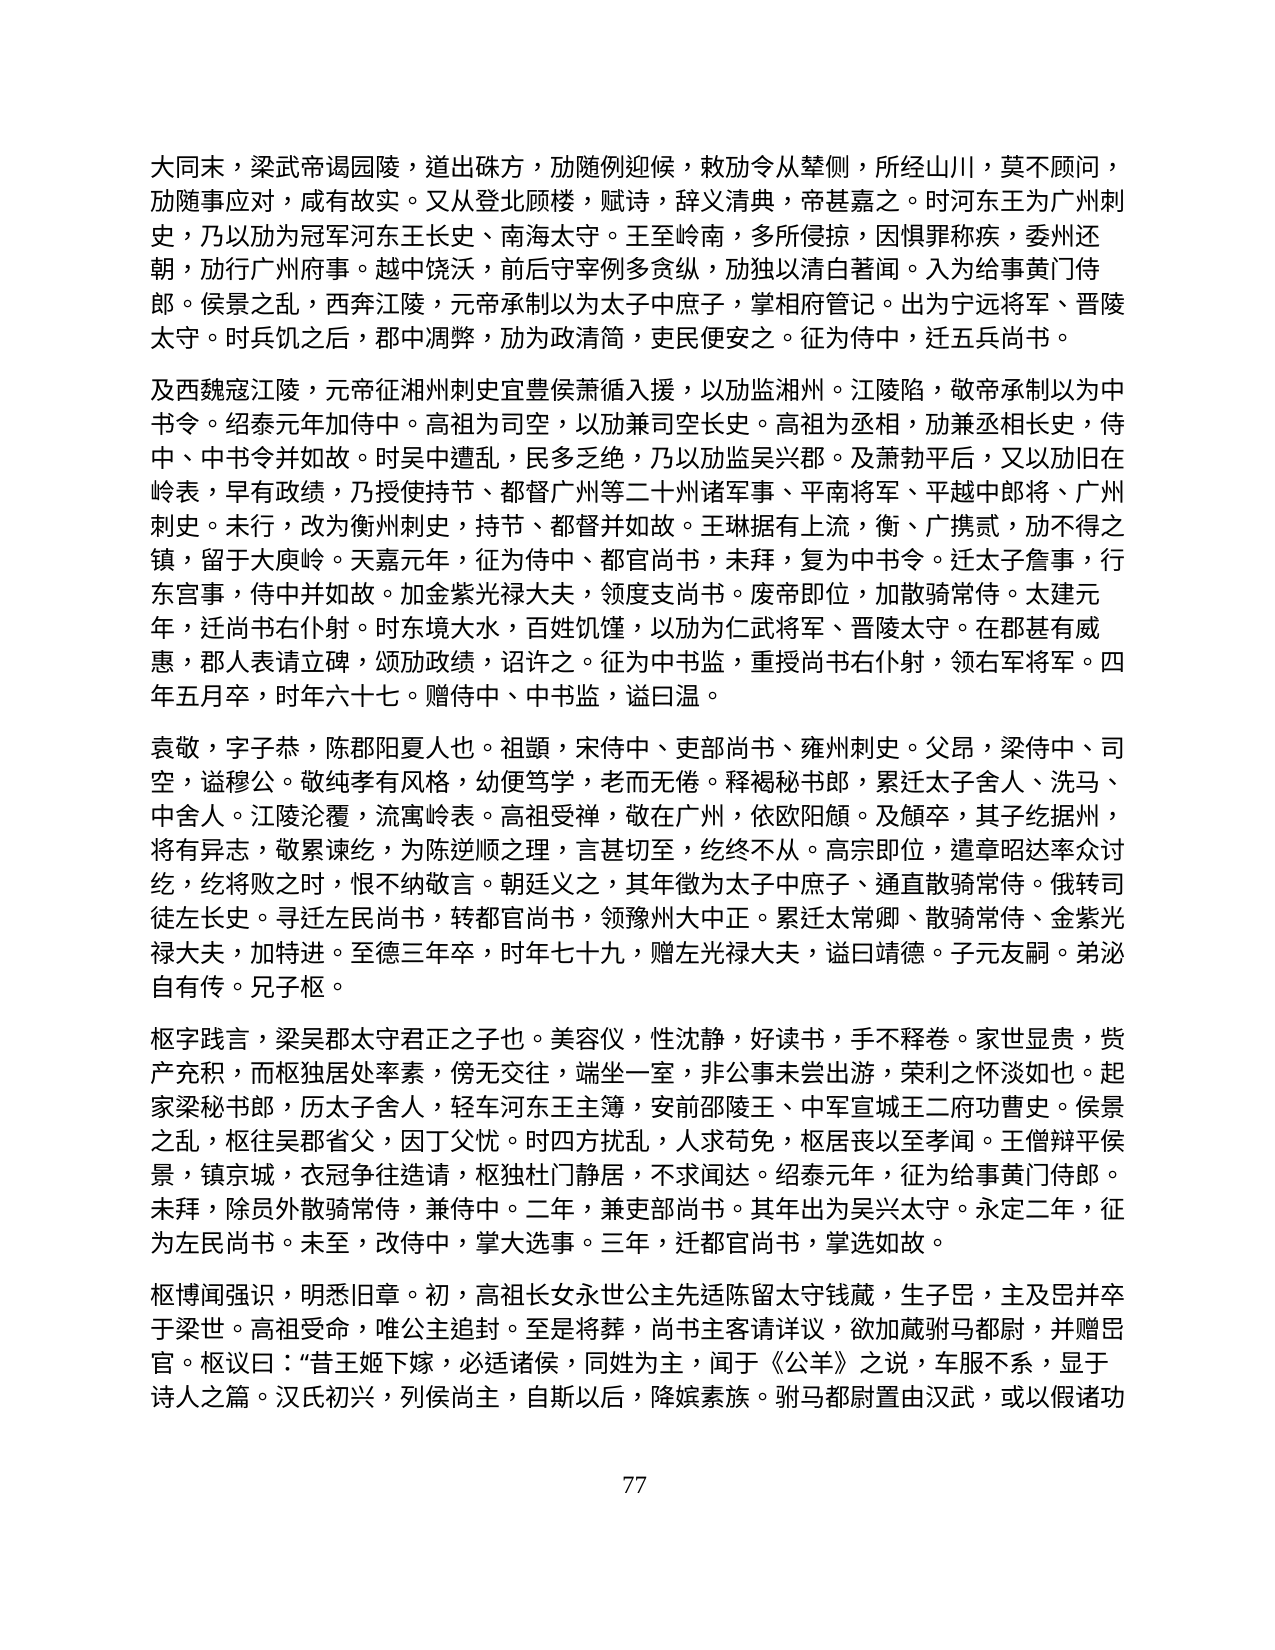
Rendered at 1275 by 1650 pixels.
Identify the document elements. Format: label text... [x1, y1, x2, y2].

text 枢博闻强识，明悉旧章。初，高祖长女永世公主先适陈留太守钱蕆，生子岊，主及岊并卒于梁世。高祖受命，唯公主追封。至是将葬，尚书主客请详议，欲加蕆驸马都尉，并赠岊官。枢议曰：“昔王姬下嫁，必适诸侯，同姓为主，闻于《公羊》之说，车服不系，显于诗人之篇。汉氏初兴，列侯尚主，自斯以后，降嫔素族。驸马都尉置由汉武，或以假诸功 [150, 1278, 1125, 1414]
text 及西魏寇江陵，元帝征湘州刺史宜豊侯萧循入援，以劢监湘州。江陵陷，敬帝承制以为中书令。绍泰元年加侍中。高祖为司空，以劢兼司空长史。高祖为丞相，劢兼丞相长史，侍中、中书令并如故。时吴中遭乱，民多乏绝，乃以劢监吴兴郡。及萧勃平后，又以劢旧在岭表，早有政绩，乃授使持节、都督广州等二十州诸军事、平南将军、平越中郎将、广州刺史。未行，改为衡州刺史，持节、都督并如故。王琳据有上流，衡、广携贰，劢不得之镇，留于大庾岭。天嘉元年，征为侍中、都官尚书，未拜，复为中书令。迁太子詹事，行东宫事，侍中并如故。加金紫光禄大夫，领度支尚书。废帝即位，加散骑常侍。太建元年，迁尚书右仆射。时东境大水，百姓饥馑，以劢为仁武将军、晋陵太守。在郡甚有威惠，郡人表请立碑，颂劢政绩，诏许之。征为中书监，重授尚书右仆射，领右军将军。四年五月卒，时年六十七。赠侍中、中书监，谥曰温。 [150, 372, 1125, 713]
text 枢字践言，梁吴郡太守君正之子也。美容仪，性沈静，好读书，手不释卷。家世显贵，赀产充积，而枢独居处率素，傍无交往，端坐一室，非公事未尝出游，荣利之怀淡如也。起家梁秘书郎，历太子舍人，轻车河东王主簿，安前邵陵王、中军宣城王二府功曹史。侯景之乱，枢往吴郡省父，因丁父忧。时四方扰乱，人求苟免，枢居丧以至孝闻。王僧辩平侯景，镇京城，衣冠争往造请，枢独杜门静居，不求闻达。绍泰元年，征为给事黄门侍郎。未拜，除员外散骑常侍，兼侍中。二年，兼吏部尚书。其年出为吴兴太守。永定二年，征为左民尚书。未至，改侍中，掌大选事。三年，迁都官尚书，掌选如故。 [150, 1021, 1125, 1260]
text 袁敬，字子恭，陈郡阳夏人也。祖顗，宋侍中、吏部尚书、雍州刺史。父昂，梁侍中、司空，谥穆公。敬纯孝有风格，幼便笃学，老而无倦。释褐秘书郎，累迁太子舍人、洗马、中舍人。江陵沦覆，流寓岭表。高祖受禅，敬在广州，依欧阳頠。及頠卒，其子纥据州，将有异志，敬累谏纥，为陈逆顺之理，言甚切至，纥终不从。高宗即位，遣章昭达率众讨纥，纥将败之时，恨不纳敬言。朝廷义之，其年徵为太子中庶子、通直散骑常侍。俄转司徒左长史。寻迁左民尚书，转都官尚书，领豫州大中正。累迁太常卿、散骑常侍、金紫光禄大夫，加特进。至德三年卒，时年七十九，赠左光禄大夫，谥曰靖德。子元友嗣。弟泌自有传。兄子枢。 [150, 731, 1125, 1003]
text 大同末，梁武帝谒园陵，道出硃方，劢随例迎候，敕劢令从辇侧，所经山川，莫不顾问，劢随事应对，咸有故实。又从登北顾楼，赋诗，辞义清典，帝甚嘉之。时河东王为广州刺史，乃以劢为冠军河东王长史、南海太守。王至岭南，多所侵掠，因惧罪称疾，委州还朝，劢行广州府事。越中饶沃，前后守宰例多贪纵，劢独以清白著闻。入为给事黄门侍郎。侯景之乱，西奔江陵，元帝承制以为太子中庶子，掌相府管记。出为宁远将军、晋陵太守。时兵饥之后，郡中凋弊，劢为政清简，吏民便安之。征为侍中，迁五兵尚书。 [150, 150, 1125, 354]
